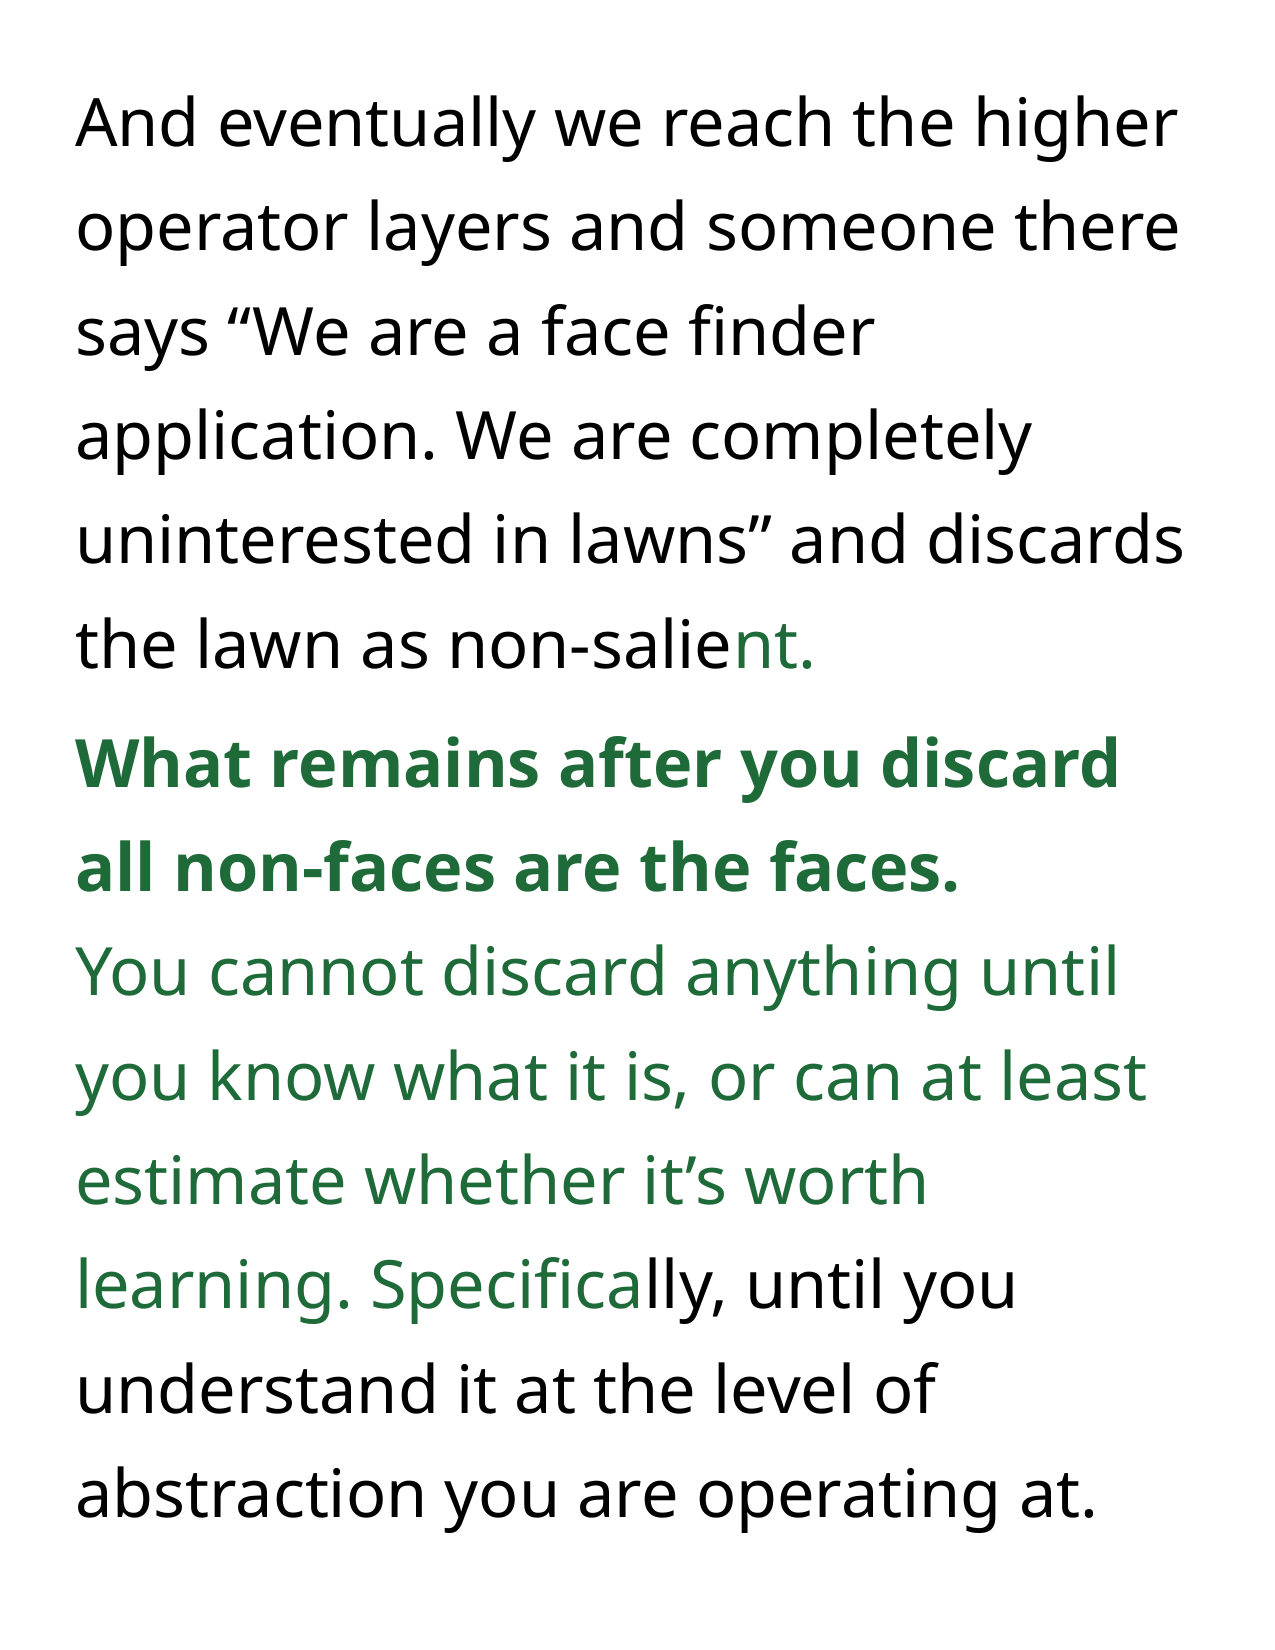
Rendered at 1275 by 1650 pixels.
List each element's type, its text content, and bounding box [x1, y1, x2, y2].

text What remains after you discard all non-faces are the faces. [75, 716, 1200, 911]
text And eventually we reach the higher operator layers and someone there says “We are a face finder application. We are completely uninterested in lawns” and discards the lawn as non-salient. [75, 75, 1200, 688]
text You cannot discard anything until you know what it is, or can at least estimate whether it’s worth learning. Specifically, until you understand it at the level of abstraction you are operating at. [75, 924, 1200, 1537]
